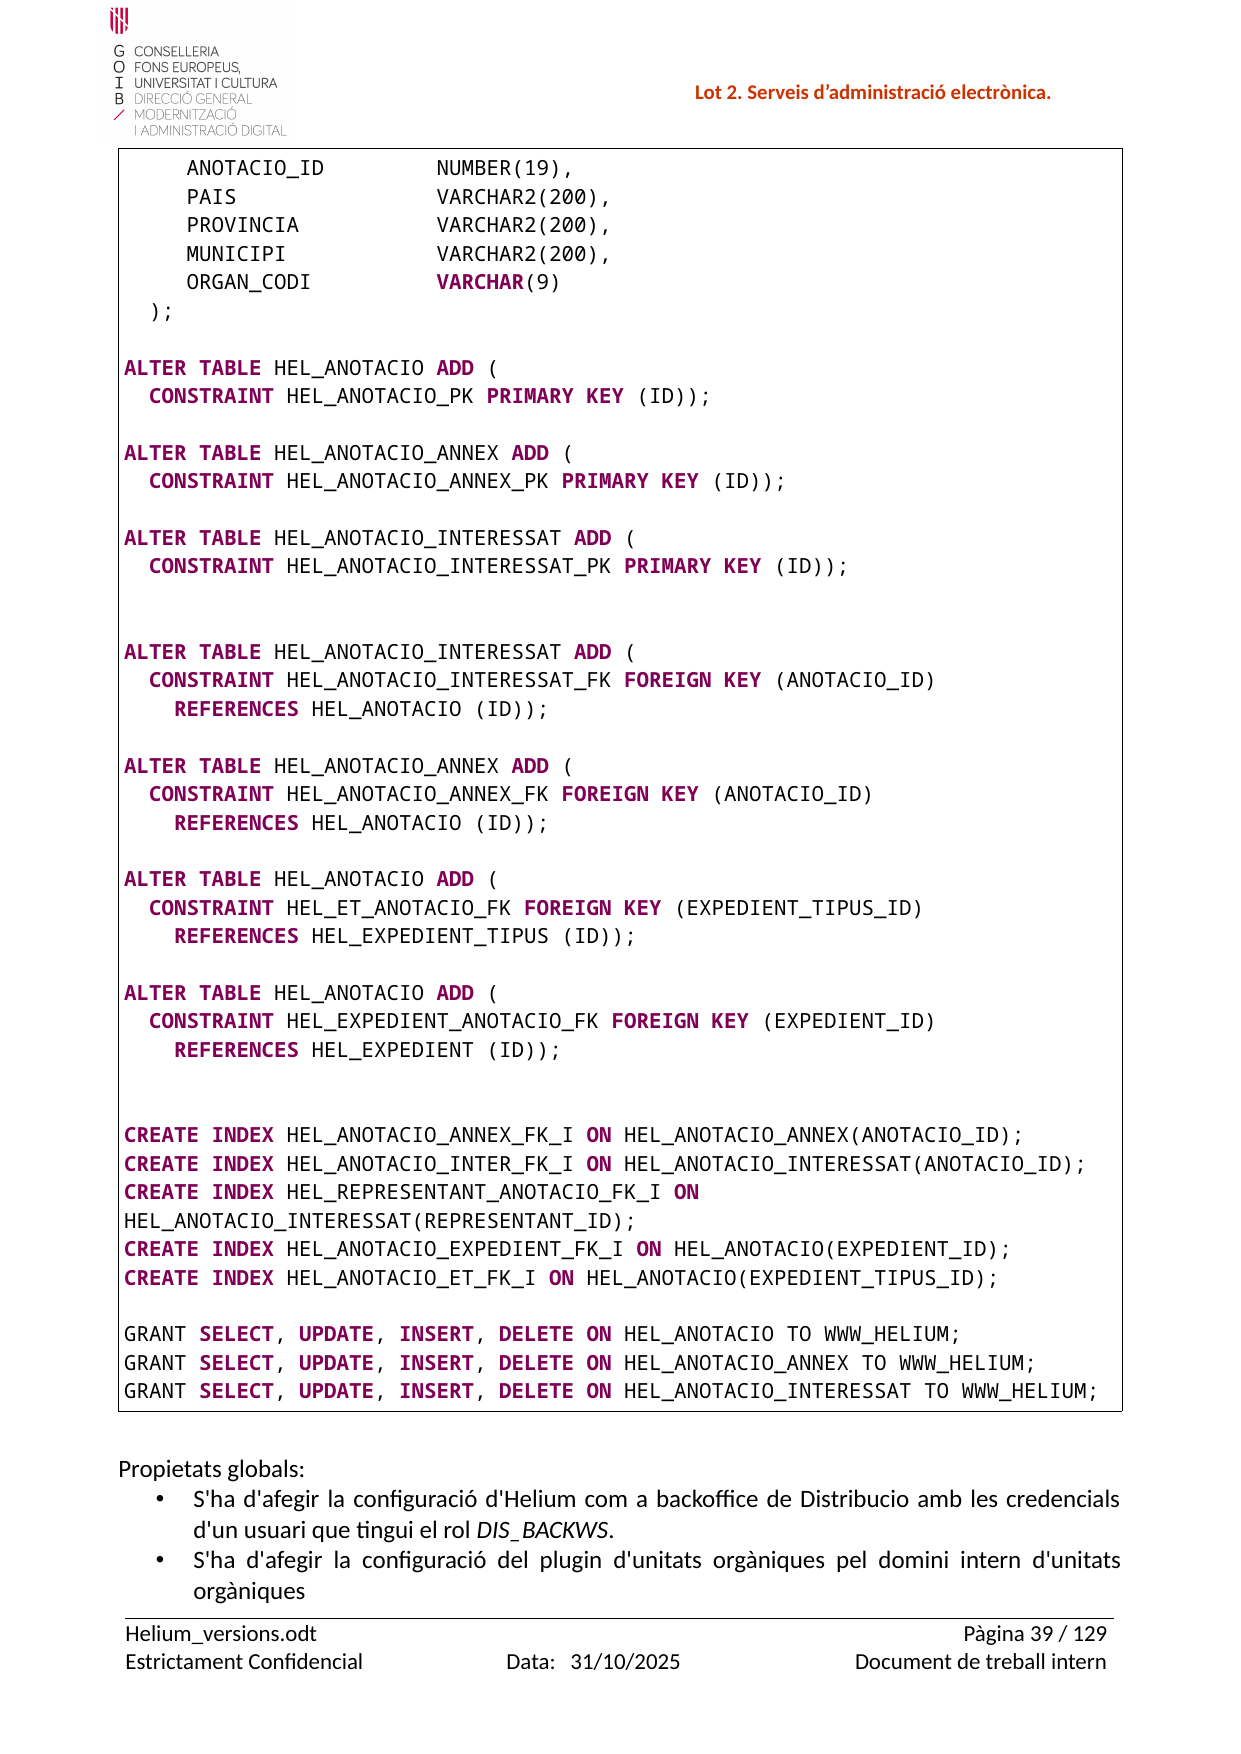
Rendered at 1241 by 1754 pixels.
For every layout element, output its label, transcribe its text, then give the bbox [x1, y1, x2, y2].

picture [100, 0, 297, 144]
table_header ANOTACIO_ID NUMBER(19), PAIS VARCHAR2(200), PROVINCIA VARCHAR2(200), MUNICIPI VARCHAR2(200), ORGAN_CODI VARCHAR(9) ); ALTER TABLE HEL_ANOTACIO ADD ( CONSTRAINT HEL_ANOTACIO_PK PRIMARY KEY (ID)); ALTER TABLE HEL_ANOTACIO_ANNEX ADD ( CONSTRAINT HEL_ANOTACIO_ANNEX_PK PRIMARY KEY (ID)); ALTER TABLE HEL_ANOTACIO_INTERESSAT ADD ( CONSTRAINT HEL_ANOTACIO_INTERESSAT_PK PRIMARY KEY (ID)); ALTER TABLE HEL_ANOTACIO_INTERESSAT ADD ( CONSTRAINT HEL_ANOTACIO_INTERESSAT_FK FOREIGN KEY (ANOTACIO_ID) REFERENCES HEL_ANOTACIO (ID)); ALTER TABLE HEL_ANOTACIO_ANNEX ADD ( CONSTRAINT HEL_ANOTACIO_ANNEX_FK FOREIGN KEY (ANOTACIO_ID) REFERENCES HEL_ANOTACIO (ID)); ALTER TABLE HEL_ANOTACIO ADD ( CONSTRAINT HEL_ET_ANOTACIO_FK FOREIGN KEY (EXPEDIENT_TIPUS_ID) REFERENCES HEL_EXPEDIENT_TIPUS (ID)); ALTER TABLE HEL_ANOTACIO ADD ( CONSTRAINT HEL_EXPEDIENT_ANOTACIO_FK FOREIGN KEY (EXPEDIENT_ID) REFERENCES HEL_EXPEDIENT (ID)); CREATE INDEX HEL_ANOTACIO_ANNEX_FK_I ON HEL_ANOTACIO_ANNEX(ANOTACIO_ID); CREATE INDEX HEL_ANOTACIO_INTER_FK_I ON HEL_ANOTACIO_INTERESSAT(ANOTACIO_ID); CREATE INDEX HEL_REPRESENTANT_ANOTACIO_FK_I ON HEL_ANOTACIO_INTERESSAT(REPRESENTANT_ID); CREATE INDEX HEL_ANOTACIO_EXPEDIENT_FK_I ON HEL_ANOTACIO(EXPEDIENT_ID); CREATE INDEX HEL_ANOTACIO_ET_FK_I ON HEL_ANOTACIO(EXPEDIENT_TIPUS_ID); GRANT SELECT, UPDATE, INSERT, DELETE ON HEL_ANOTACIO TO WWW_HELIUM; GRANT SELECT, UPDATE, INSERT, DELETE ON HEL_ANOTACIO_ANNEX TO WWW_HELIUM; GRANT SELECT, UPDATE, INSERT, DELETE ON HEL_ANOTACIO_INTERESSAT TO WWW_HELIUM; [119, 149, 1122, 1411]
text Propietats globals: [118, 1453, 1122, 1483]
list S'ha d'afegir la configuració d'Helium com a backoffice de Distribucio amb les credencials d'un usuari que tingui el rol DIS_BACKWS. [156, 1483, 1122, 1544]
list S'ha d'afegir la configuració del plugin d'unitats orgàniques pel domini intern d'unitats orgàniques [156, 1544, 1122, 1606]
